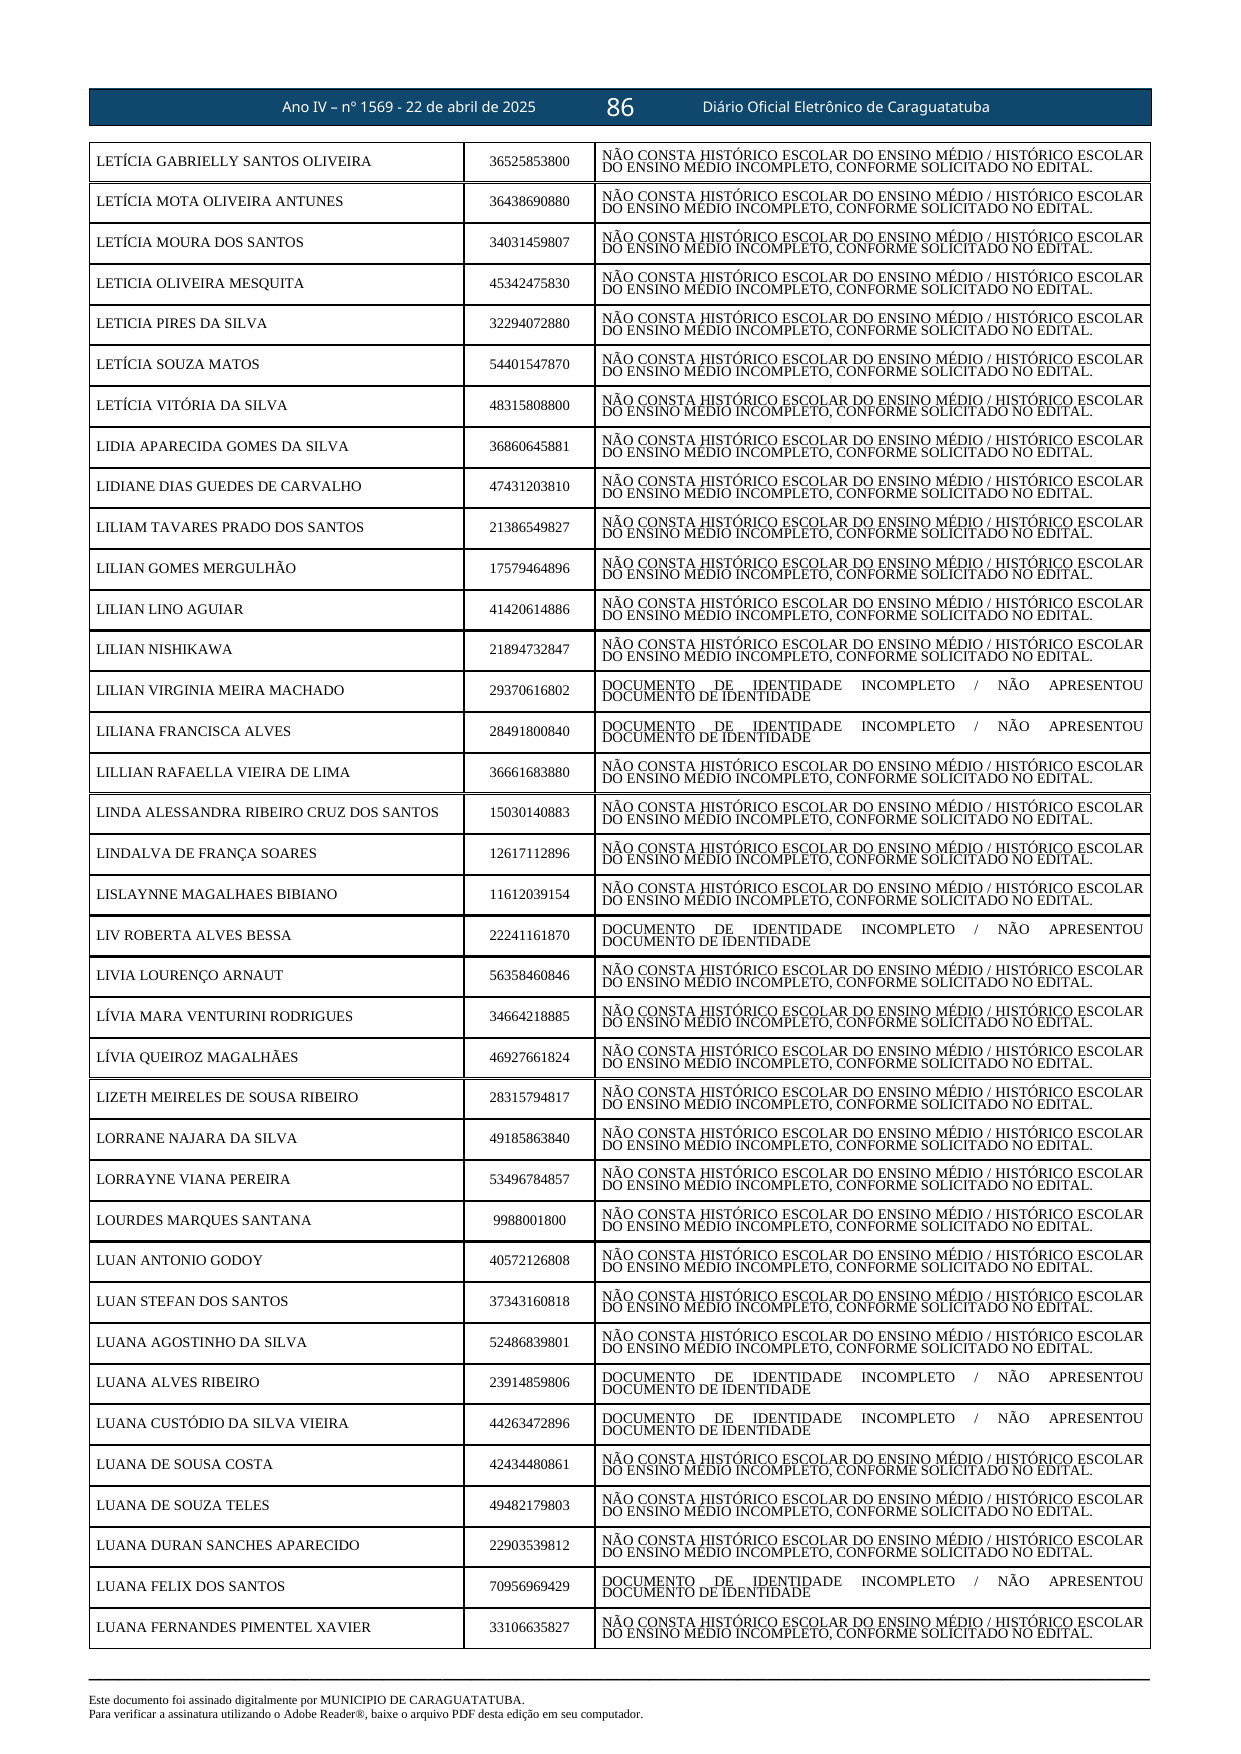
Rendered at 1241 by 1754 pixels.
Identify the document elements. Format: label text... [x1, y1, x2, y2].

table_cell NÃO CONSTA HISTÓRICO ESCOLAR DO ENSINO MÉDIO / HISTÓRICO ESCOLAR DO ENSINO MÉDIO INCOMPLETO, CONFORME SOLICITADO NO EDITAL. [596, 509, 1150, 548]
table_cell NÃO CONSTA HISTÓRICO ESCOLAR DO ENSINO MÉDIO / HISTÓRICO ESCOLAR DO ENSINO MÉDIO INCOMPLETO, CONFORME SOLICITADO NO EDITAL. [596, 1609, 1150, 1648]
table_cell LUANA DE SOUSA COSTA [90, 1446, 463, 1485]
table_cell LIDIA APARECIDA GOMES DA SILVA [90, 428, 463, 467]
table_cell LINDALVA DE FRANÇA SOARES [90, 835, 463, 874]
table_cell LISLAYNNE MAGALHAES BIBIANO [90, 876, 463, 914]
table_cell NÃO CONSTA HISTÓRICO ESCOLAR DO ENSINO MÉDIO / HISTÓRICO ESCOLAR DO ENSINO MÉDIO INCOMPLETO, CONFORME SOLICITADO NO EDITAL. [596, 1202, 1150, 1240]
table_cell LUANA FERNANDES PIMENTEL XAVIER [90, 1609, 463, 1648]
table_cell 41420614886 [465, 591, 594, 629]
table_cell 12617112896 [465, 835, 594, 874]
table_cell DOCUMENTO DE IDENTIDADE INCOMPLETO / NÃO APRESENTOU DOCUMENTO DE IDENTIDADE [596, 917, 1150, 955]
table_cell LÍVIA MARA VENTURINI RODRIGUES [90, 998, 463, 1037]
table_cell NÃO CONSTA HISTÓRICO ESCOLAR DO ENSINO MÉDIO / HISTÓRICO ESCOLAR DO ENSINO MÉDIO INCOMPLETO, CONFORME SOLICITADO NO EDITAL. [596, 1446, 1150, 1485]
table_cell NÃO CONSTA HISTÓRICO ESCOLAR DO ENSINO MÉDIO / HISTÓRICO ESCOLAR DO ENSINO MÉDIO INCOMPLETO, CONFORME SOLICITADO NO EDITAL. [596, 795, 1150, 833]
table_cell LILIAM TAVARES PRADO DOS SANTOS [90, 509, 463, 548]
table_cell 52486839801 [465, 1324, 594, 1363]
table_cell NÃO CONSTA HISTÓRICO ESCOLAR DO ENSINO MÉDIO / HISTÓRICO ESCOLAR DO ENSINO MÉDIO INCOMPLETO, CONFORME SOLICITADO NO EDITAL. [596, 1120, 1150, 1159]
table_cell 36860645881 [465, 428, 594, 467]
table_cell 22241161870 [465, 917, 594, 955]
table_cell 34664218885 [465, 998, 594, 1037]
table_cell NÃO CONSTA HISTÓRICO ESCOLAR DO ENSINO MÉDIO / HISTÓRICO ESCOLAR DO ENSINO MÉDIO INCOMPLETO, CONFORME SOLICITADO NO EDITAL. [596, 1487, 1150, 1526]
table_cell 22903539812 [465, 1528, 594, 1566]
table_cell 15030140883 [465, 795, 594, 833]
table_cell LIDIANE DIAS GUEDES DE CARVALHO [90, 469, 463, 507]
table_cell LIVIA LOURENÇO ARNAUT [90, 958, 463, 996]
table_cell LETÍCIA VITÓRIA DA SILVA [90, 387, 463, 426]
table_cell DOCUMENTO DE IDENTIDADE INCOMPLETO / NÃO APRESENTOU DOCUMENTO DE IDENTIDADE [596, 672, 1150, 711]
table_cell LOURDES MARQUES SANTANA [90, 1202, 463, 1240]
table_cell NÃO CONSTA HISTÓRICO ESCOLAR DO ENSINO MÉDIO / HISTÓRICO ESCOLAR DO ENSINO MÉDIO INCOMPLETO, CONFORME SOLICITADO NO EDITAL. [596, 958, 1150, 996]
table_cell 36525853800 [465, 143, 594, 181]
table_cell NÃO CONSTA HISTÓRICO ESCOLAR DO ENSINO MÉDIO / HISTÓRICO ESCOLAR DO ENSINO MÉDIO INCOMPLETO, CONFORME SOLICITADO NO EDITAL. [596, 876, 1150, 914]
table_cell LORRAYNE VIANA PEREIRA [90, 1161, 463, 1200]
table_cell NÃO CONSTA HISTÓRICO ESCOLAR DO ENSINO MÉDIO / HISTÓRICO ESCOLAR DO ENSINO MÉDIO INCOMPLETO, CONFORME SOLICITADO NO EDITAL. [596, 632, 1150, 670]
table_cell NÃO CONSTA HISTÓRICO ESCOLAR DO ENSINO MÉDIO / HISTÓRICO ESCOLAR DO ENSINO MÉDIO INCOMPLETO, CONFORME SOLICITADO NO EDITAL. [596, 998, 1150, 1037]
table_cell LETÍCIA SOUZA MATOS [90, 346, 463, 385]
table_cell 44263472896 [465, 1405, 594, 1444]
table_cell 53496784857 [465, 1161, 594, 1200]
table_cell NÃO CONSTA HISTÓRICO ESCOLAR DO ENSINO MÉDIO / HISTÓRICO ESCOLAR DO ENSINO MÉDIO INCOMPLETO, CONFORME SOLICITADO NO EDITAL. [596, 1324, 1150, 1363]
table_cell LILLIAN RAFAELLA VIEIRA DE LIMA [90, 754, 463, 792]
table_cell LINDA ALESSANDRA RIBEIRO CRUZ DOS SANTOS [90, 795, 463, 833]
table_cell 46927661824 [465, 1039, 594, 1077]
table_cell 21894732847 [465, 632, 594, 670]
table_cell NÃO CONSTA HISTÓRICO ESCOLAR DO ENSINO MÉDIO / HISTÓRICO ESCOLAR DO ENSINO MÉDIO INCOMPLETO, CONFORME SOLICITADO NO EDITAL. [596, 265, 1150, 304]
table_cell LETICIA OLIVEIRA MESQUITA [90, 265, 463, 304]
table_cell DOCUMENTO DE IDENTIDADE INCOMPLETO / NÃO APRESENTOU DOCUMENTO DE IDENTIDADE [596, 713, 1150, 752]
table_cell LETICIA PIRES DA SILVA [90, 306, 463, 344]
table_cell LIV ROBERTA ALVES BESSA [90, 917, 463, 955]
table_cell NÃO CONSTA HISTÓRICO ESCOLAR DO ENSINO MÉDIO / HISTÓRICO ESCOLAR DO ENSINO MÉDIO INCOMPLETO, CONFORME SOLICITADO NO EDITAL. [596, 754, 1150, 792]
table_cell NÃO CONSTA HISTÓRICO ESCOLAR DO ENSINO MÉDIO / HISTÓRICO ESCOLAR DO ENSINO MÉDIO INCOMPLETO, CONFORME SOLICITADO NO EDITAL. [596, 1243, 1150, 1281]
table_cell 34031459807 [465, 224, 594, 263]
table_cell NÃO CONSTA HISTÓRICO ESCOLAR DO ENSINO MÉDIO / HISTÓRICO ESCOLAR DO ENSINO MÉDIO INCOMPLETO, CONFORME SOLICITADO NO EDITAL. [596, 591, 1150, 629]
table_cell NÃO CONSTA HISTÓRICO ESCOLAR DO ENSINO MÉDIO / HISTÓRICO ESCOLAR DO ENSINO MÉDIO INCOMPLETO, CONFORME SOLICITADO NO EDITAL. [596, 143, 1150, 181]
table_cell 36661683880 [465, 754, 594, 792]
table_cell NÃO CONSTA HISTÓRICO ESCOLAR DO ENSINO MÉDIO / HISTÓRICO ESCOLAR DO ENSINO MÉDIO INCOMPLETO, CONFORME SOLICITADO NO EDITAL. [596, 550, 1150, 589]
table_cell LUANA DE SOUZA TELES [90, 1487, 463, 1526]
table_cell LILIAN GOMES MERGULHÃO [90, 550, 463, 589]
table_cell LUAN ANTONIO GODOY [90, 1243, 463, 1281]
table_cell LUAN STEFAN DOS SANTOS [90, 1283, 463, 1322]
table_cell LILIANA FRANCISCA ALVES [90, 713, 463, 752]
table_cell 47431203810 [465, 469, 594, 507]
table_cell 32294072880 [465, 306, 594, 344]
table_cell 9988001800 [465, 1202, 594, 1240]
table_cell LUANA CUSTÓDIO DA SILVA VIEIRA [90, 1405, 463, 1444]
table_cell LILIAN VIRGINIA MEIRA MACHADO [90, 672, 463, 711]
table_cell NÃO CONSTA HISTÓRICO ESCOLAR DO ENSINO MÉDIO / HISTÓRICO ESCOLAR DO ENSINO MÉDIO INCOMPLETO, CONFORME SOLICITADO NO EDITAL. [596, 1080, 1150, 1118]
table_cell NÃO CONSTA HISTÓRICO ESCOLAR DO ENSINO MÉDIO / HISTÓRICO ESCOLAR DO ENSINO MÉDIO INCOMPLETO, CONFORME SOLICITADO NO EDITAL. [596, 1039, 1150, 1077]
table_cell DOCUMENTO DE IDENTIDADE INCOMPLETO / NÃO APRESENTOU DOCUMENTO DE IDENTIDADE [596, 1405, 1150, 1444]
table_cell NÃO CONSTA HISTÓRICO ESCOLAR DO ENSINO MÉDIO / HISTÓRICO ESCOLAR DO ENSINO MÉDIO INCOMPLETO, CONFORME SOLICITADO NO EDITAL. [596, 1161, 1150, 1200]
table_cell 48315808800 [465, 387, 594, 426]
table_cell NÃO CONSTA HISTÓRICO ESCOLAR DO ENSINO MÉDIO / HISTÓRICO ESCOLAR DO ENSINO MÉDIO INCOMPLETO, CONFORME SOLICITADO NO EDITAL. [596, 346, 1150, 385]
table_cell NÃO CONSTA HISTÓRICO ESCOLAR DO ENSINO MÉDIO / HISTÓRICO ESCOLAR DO ENSINO MÉDIO INCOMPLETO, CONFORME SOLICITADO NO EDITAL. [596, 835, 1150, 874]
table_cell 40572126808 [465, 1243, 594, 1281]
table_cell NÃO CONSTA HISTÓRICO ESCOLAR DO ENSINO MÉDIO / HISTÓRICO ESCOLAR DO ENSINO MÉDIO INCOMPLETO, CONFORME SOLICITADO NO EDITAL. [596, 184, 1150, 222]
table_cell NÃO CONSTA HISTÓRICO ESCOLAR DO ENSINO MÉDIO / HISTÓRICO ESCOLAR DO ENSINO MÉDIO INCOMPLETO, CONFORME SOLICITADO NO EDITAL. [596, 1528, 1150, 1566]
table_cell LETÍCIA MOTA OLIVEIRA ANTUNES [90, 184, 463, 222]
table_cell LÍVIA QUEIROZ MAGALHÃES [90, 1039, 463, 1077]
table_cell LUANA AGOSTINHO DA SILVA [90, 1324, 463, 1363]
table_cell LUANA ALVES RIBEIRO [90, 1365, 463, 1403]
table_cell 23914859806 [465, 1365, 594, 1403]
table_cell 54401547870 [465, 346, 594, 385]
table_cell 49185863840 [465, 1120, 594, 1159]
table_cell DOCUMENTO DE IDENTIDADE INCOMPLETO / NÃO APRESENTOU DOCUMENTO DE IDENTIDADE [596, 1568, 1150, 1607]
table_cell LUANA FELIX DOS SANTOS [90, 1568, 463, 1607]
table_cell NÃO CONSTA HISTÓRICO ESCOLAR DO ENSINO MÉDIO / HISTÓRICO ESCOLAR DO ENSINO MÉDIO INCOMPLETO, CONFORME SOLICITADO NO EDITAL. [596, 387, 1150, 426]
table_cell 56358460846 [465, 958, 594, 996]
table_cell 28315794817 [465, 1080, 594, 1118]
table_cell LILIAN NISHIKAWA [90, 632, 463, 670]
table_cell NÃO CONSTA HISTÓRICO ESCOLAR DO ENSINO MÉDIO / HISTÓRICO ESCOLAR DO ENSINO MÉDIO INCOMPLETO, CONFORME SOLICITADO NO EDITAL. [596, 306, 1150, 344]
table_cell 49482179803 [465, 1487, 594, 1526]
table_cell NÃO CONSTA HISTÓRICO ESCOLAR DO ENSINO MÉDIO / HISTÓRICO ESCOLAR DO ENSINO MÉDIO INCOMPLETO, CONFORME SOLICITADO NO EDITAL. [596, 224, 1150, 263]
table_cell NÃO CONSTA HISTÓRICO ESCOLAR DO ENSINO MÉDIO / HISTÓRICO ESCOLAR DO ENSINO MÉDIO INCOMPLETO, CONFORME SOLICITADO NO EDITAL. [596, 428, 1150, 467]
table_cell LETÍCIA GABRIELLY SANTOS OLIVEIRA [90, 143, 463, 181]
table_cell 45342475830 [465, 265, 594, 304]
table_cell LUANA DURAN SANCHES APARECIDO [90, 1528, 463, 1566]
table_cell 70956969429 [465, 1568, 594, 1607]
table_cell 29370616802 [465, 672, 594, 711]
table_cell 42434480861 [465, 1446, 594, 1485]
table_cell LETÍCIA MOURA DOS SANTOS [90, 224, 463, 263]
table_cell NÃO CONSTA HISTÓRICO ESCOLAR DO ENSINO MÉDIO / HISTÓRICO ESCOLAR DO ENSINO MÉDIO INCOMPLETO, CONFORME SOLICITADO NO EDITAL. [596, 1283, 1150, 1322]
table_cell 11612039154 [465, 876, 594, 914]
table_cell LILIAN LINO AGUIAR [90, 591, 463, 629]
table_cell DOCUMENTO DE IDENTIDADE INCOMPLETO / NÃO APRESENTOU DOCUMENTO DE IDENTIDADE [596, 1365, 1150, 1403]
table_cell 28491800840 [465, 713, 594, 752]
table_cell 36438690880 [465, 184, 594, 222]
table_cell 17579464896 [465, 550, 594, 589]
table_cell 37343160818 [465, 1283, 594, 1322]
table_cell 21386549827 [465, 509, 594, 548]
table_cell LORRANE NAJARA DA SILVA [90, 1120, 463, 1159]
table_cell LIZETH MEIRELES DE SOUSA RIBEIRO [90, 1080, 463, 1118]
table_cell NÃO CONSTA HISTÓRICO ESCOLAR DO ENSINO MÉDIO / HISTÓRICO ESCOLAR DO ENSINO MÉDIO INCOMPLETO, CONFORME SOLICITADO NO EDITAL. [596, 469, 1150, 507]
table_cell 33106635827 [465, 1609, 594, 1648]
